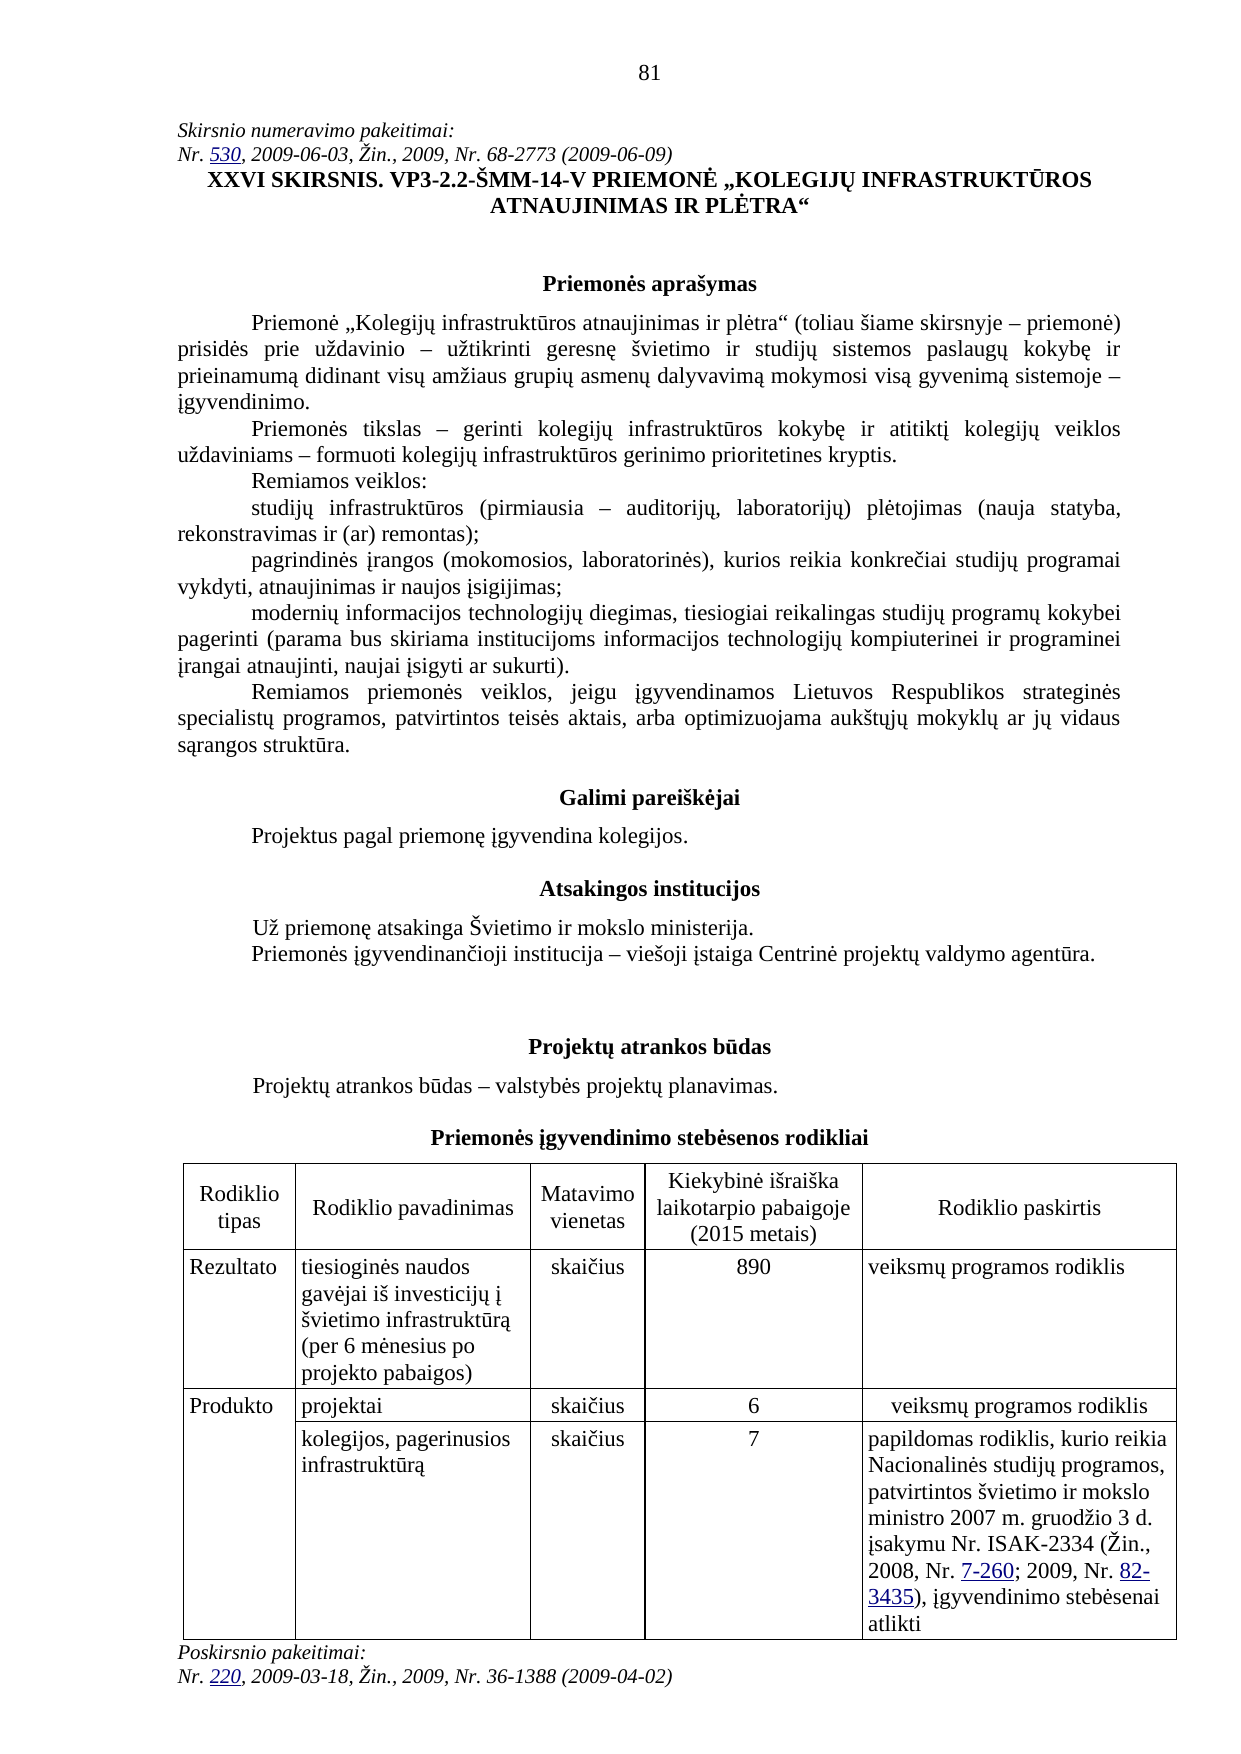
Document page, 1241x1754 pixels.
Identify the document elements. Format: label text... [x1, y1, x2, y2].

text Poskirsnio pakeitimai: [177, 1640, 1122, 1664]
text Priemonės aprašymas [177, 270, 1122, 297]
table_header Rodiklio pavadinimas [296, 1164, 530, 1249]
table_cell Rezultato [184, 1250, 295, 1388]
text Remiamos veiklos: [177, 467, 1122, 494]
table_cell veiksmų programos rodiklis [863, 1389, 1176, 1421]
table_cell skaičius [531, 1422, 644, 1639]
table_cell 6 [646, 1389, 862, 1421]
text Priemonės tikslas – gerinti kolegijų infrastruktūros kokybę ir atitiktį kolegijų veiklos uždaviniams – formuoti kolegijų infrastruktūros gerinimo prioritetines kryptis. [177, 414, 1122, 467]
table_cell skaičius [531, 1250, 644, 1388]
table_cell skaičius [531, 1389, 644, 1421]
text Atsakingos institucijos [177, 875, 1122, 901]
text Remiamos priemonės veiklos, jeigu įgyvendinamos Lietuvos Respublikos strateginės specialistų programos, patvirtintos teisės aktais, arba optimizuojama aukštųjų mokyklų ar jų vidaus sąrangos struktūra. [177, 678, 1122, 757]
text XXVI SKirsnis. VP3-2.2-ŠMM-14-V PRIEMONĖ „KOLEGIJŲ INFRASTRUKTŪROS ATNAUJINIMAS IR PLĖTRA“ [177, 166, 1122, 219]
text modernių informacijos technologijų diegimas, tiesiogiai reikalingas studijų programų kokybei pagerinti (parama bus skiriama institucijoms informacijos technologijų kompiuterinei ir programinei įrangai atnaujinti, naujai įsigyti ar sukurti). [177, 599, 1122, 678]
text studijų infrastruktūros (pirmiausia – auditorijų, laboratorijų) plėtojimas (nauja statyba, rekonstravimas ir (ar) remontas); [177, 494, 1122, 546]
table_cell Produkto [184, 1389, 295, 1639]
table_cell 890 [646, 1250, 862, 1388]
table_header Matavimo vienetas [531, 1164, 644, 1249]
table_header Rodiklio paskirtis [863, 1164, 1176, 1249]
table_cell projektai [296, 1389, 530, 1421]
text Priemonės įgyvendinančioji institucija – viešoji įstaiga Centrinė projektų valdymo agentūra. [177, 940, 1122, 967]
text Už priemonę atsakinga Švietimo ir mokslo ministerija. [177, 914, 1122, 940]
text pagrindinės įrangos (mokomosios, laboratorinės), kurios reikia konkrečiai studijų programai vykdyti, atnaujinimas ir naujos įsigijimas; [177, 546, 1122, 599]
text Priemonė „Kolegijų infrastruktūros atnaujinimas ir plėtra“ (toliau šiame skirsnyje – priemonė) prisidės prie uždavinio – užtikrinti geresnę švietimo ir studijų sistemos paslaugų kokybę ir prieinamumą didinant visų amžiaus grupių asmenų dalyvavimą mokymosi visą gyvenimą sistemoje – įgyvendinimo. [177, 309, 1122, 414]
text Projektų atrankos būdas – valstybės projektų planavimas. [215, 1072, 1122, 1098]
text Nr. 220, 2009-03-18, Žin., 2009, Nr. 36-1388 (2009-04-02) [177, 1664, 1122, 1688]
text Galimi pareiškėjai [177, 783, 1122, 810]
table_header Kiekybinė išraiška laikotarpio pabaigoje (2015 metais) [646, 1164, 862, 1249]
text Priemonės įgyvendinimo stebėsenos rodikliai [177, 1124, 1122, 1151]
text Projektų atrankos būdas [177, 1033, 1122, 1059]
table_cell papildomas rodiklis, kurio reikia Nacionalinės studijų programos, patvirtintos švietimo ir mokslo ministro 2007 m. gruodžio 3 d. įsakymu Nr. ISAK-2334 (Žin., 2008, Nr. 7-260; 2009, Nr. 82-3435), įgyvendinimo stebėsenai atlikti [863, 1422, 1176, 1639]
table_header Rodiklio tipas [184, 1164, 295, 1249]
text Projektus pagal priemonę įgyvendina kolegijos. [177, 822, 1122, 849]
table_cell 7 [646, 1422, 862, 1639]
table_cell tiesioginės naudos gavėjai iš investicijų į švietimo infrastruktūrą (per 6 mėnesius po projekto pabaigos) [296, 1250, 530, 1388]
text Skirsnio numeravimo pakeitimai: [177, 118, 1122, 142]
text Nr. 530, 2009-06-03, Žin., 2009, Nr. 68-2773 (2009-06-09) [177, 142, 1122, 166]
table_cell veiksmų programos rodiklis [863, 1250, 1176, 1388]
table_cell kolegijos, pagerinusios infrastruktūrą [296, 1422, 530, 1639]
